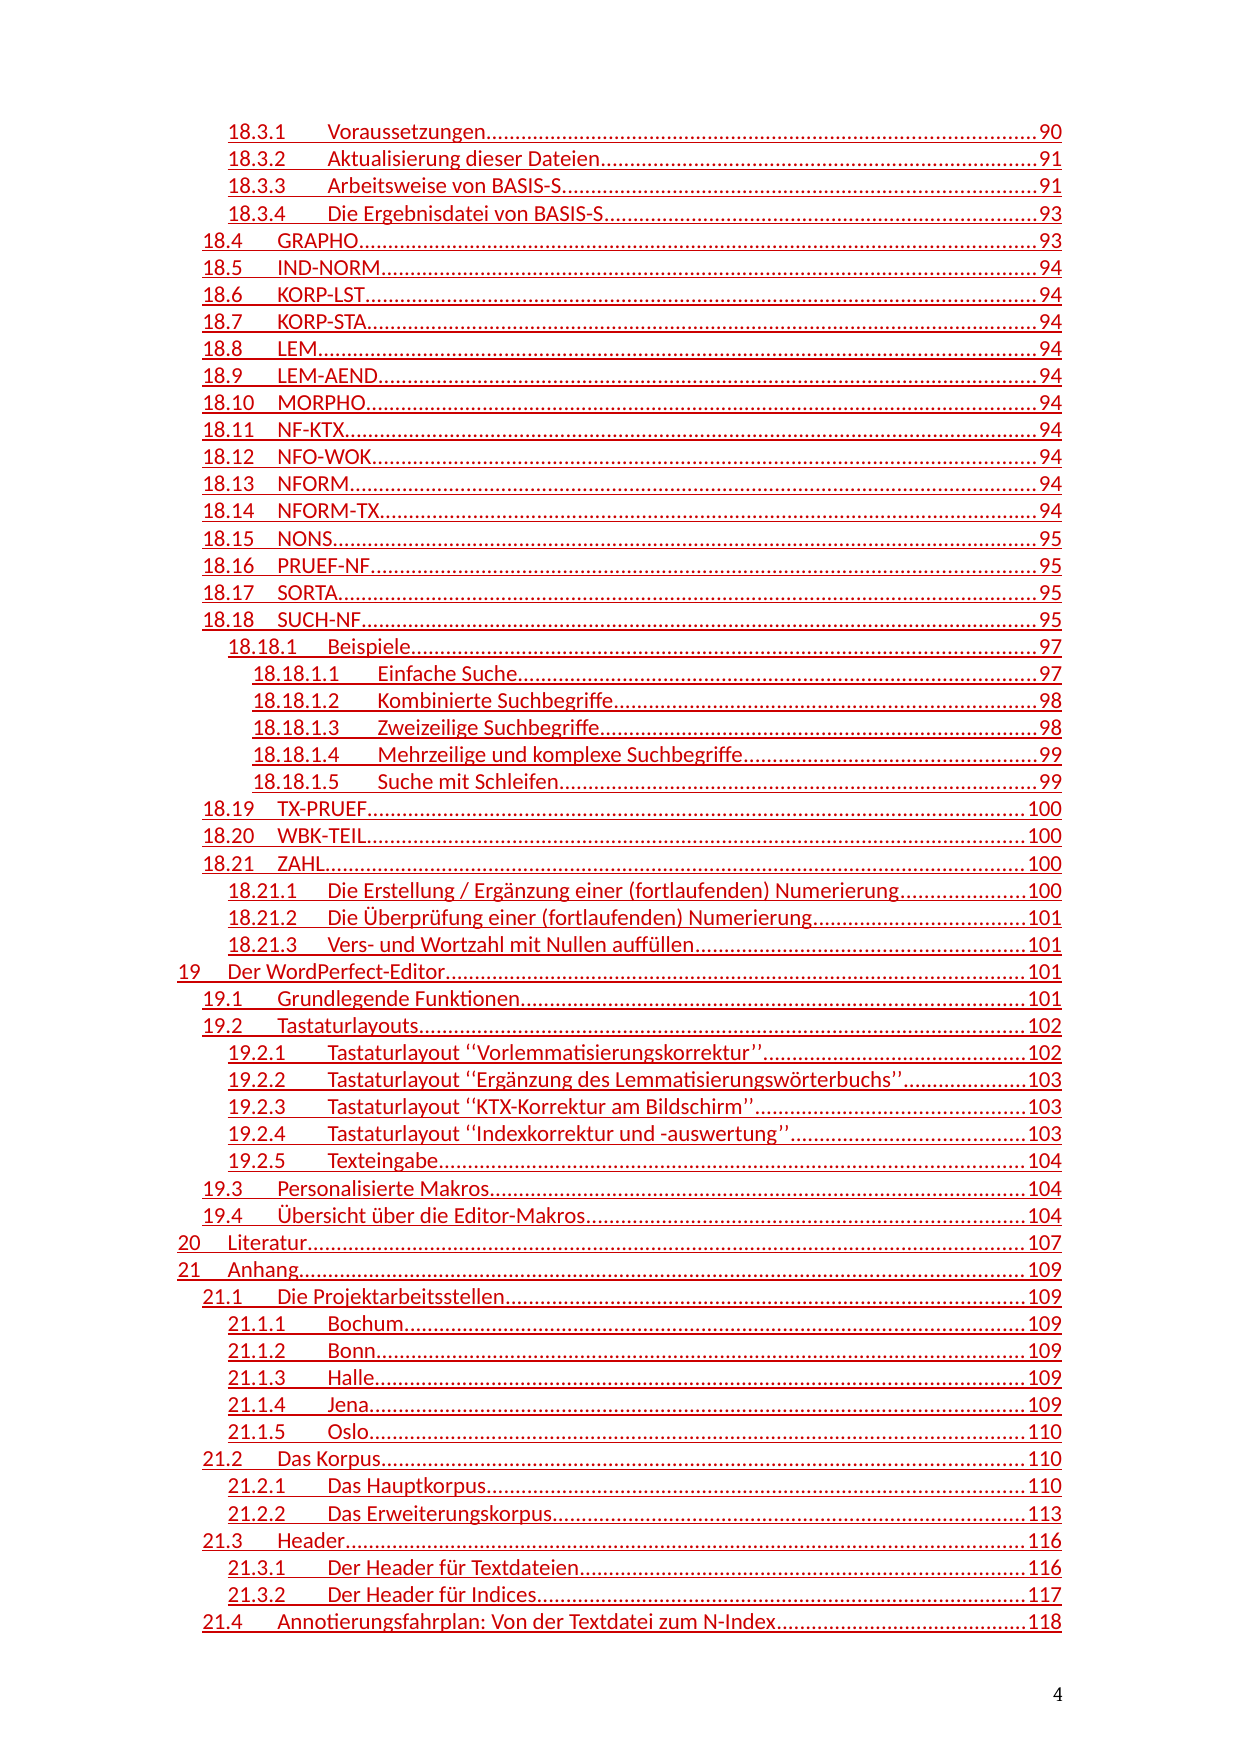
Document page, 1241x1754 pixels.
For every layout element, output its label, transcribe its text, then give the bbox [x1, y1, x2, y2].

text 19.1 Grundlegende Funktionen 101 [202, 985, 1063, 1012]
text 18.18.1.4 Mehrzeilige und komplexe Suchbegriffe 99 [252, 741, 1063, 768]
text 19 Der WordPerfect-Editor 101 [177, 958, 1063, 985]
text 18.18.1.2 Kombinierte Suchbegriffe 98 [252, 687, 1063, 714]
text 21.3.2 Der Header für Indices 117 [227, 1581, 1063, 1608]
text 21.3 Header 116 [202, 1526, 1063, 1553]
text 18.18.1.3 Zweizeilige Suchbegriffe 98 [252, 714, 1063, 741]
text 19.2.3 Tastaturlayout ‘‘KTX-Korrektur am Bildschirm’’ 103 [227, 1093, 1063, 1120]
text 19.3 Personalisierte Makros 104 [202, 1174, 1063, 1201]
text 18.6 KORP-LST 94 [202, 281, 1063, 308]
text 21.4 Annotierungsfahrplan: Von der Textdatei zum N-Index 118 [202, 1608, 1063, 1635]
text 18.14 NFORM-TX 94 [202, 497, 1063, 524]
text 21.3.1 Der Header für Textdateien 116 [227, 1553, 1063, 1581]
text 21.1.3 Halle 109 [227, 1364, 1063, 1391]
text 18.18.1 Beispiele 97 [227, 633, 1063, 660]
text 18.12 NFO-WOK 94 [202, 443, 1063, 470]
text 21.1.5 Oslo 110 [227, 1418, 1063, 1445]
text 18.16 PRUEF-NF 95 [202, 551, 1063, 578]
text 19.2.5 Texteingabe 104 [227, 1147, 1063, 1174]
text 21.1 Die Projektarbeitsstellen 109 [202, 1283, 1063, 1310]
text 19.2.1 Tastaturlayout ‘‘Vorlemmatisierungskorrektur’’ 102 [227, 1039, 1063, 1066]
text 18.11 NF-KTX 94 [202, 416, 1063, 443]
text 18.18.1.1 Einfache Suche 97 [252, 660, 1063, 687]
text 21.2 Das Korpus 110 [202, 1445, 1063, 1472]
text 18.19 TX-PRUEF 100 [202, 795, 1063, 822]
text 18.4 GRAPHO 93 [202, 226, 1063, 253]
text 18.8 LEM 94 [202, 335, 1063, 362]
text 18.3.1 Voraussetzungen 90 [227, 118, 1063, 145]
text 21.2.1 Das Hauptkorpus 110 [227, 1472, 1063, 1499]
text 18.13 NFORM 94 [202, 470, 1063, 497]
text 18.20 WBK-TEIL 100 [202, 822, 1063, 849]
text 21.1.2 Bonn 109 [227, 1337, 1063, 1364]
text 19.2 Tastaturlayouts 102 [202, 1012, 1063, 1039]
text 18.7 KORP-STA 94 [202, 308, 1063, 335]
text 21.2.2 Das Erweiterungskorpus 113 [227, 1499, 1063, 1526]
text 21.1.1 Bochum 109 [227, 1310, 1063, 1337]
text 18.21.3 Vers- und Wortzahl mit Nullen auffüllen 101 [227, 931, 1063, 958]
text 19.2.2 Tastaturlayout ‘‘Ergänzung des Lemmatisierungswörterbuchs’’ 103 [227, 1066, 1063, 1093]
text 18.18.1.5 Suche mit Schleifen 99 [252, 768, 1063, 795]
text 18.21.2 Die Überprüfung einer (fortlaufenden) Numerierung 101 [227, 903, 1063, 931]
text 18.17 SORTA 95 [202, 578, 1063, 606]
text 18.21 ZAHL 100 [202, 849, 1063, 876]
text 18.10 MORPHO 94 [202, 389, 1063, 416]
text 21 Anhang 109 [177, 1256, 1063, 1283]
text 19.4 Übersicht über die Editor-Makros 104 [202, 1201, 1063, 1228]
text 21.1.4 Jena 109 [227, 1391, 1063, 1418]
text 18.3.3 Arbeitsweise von BASIS-S 91 [227, 172, 1063, 199]
text 18.18 SUCH-NF 95 [202, 606, 1063, 633]
text 19.2.4 Tastaturlayout ‘‘Indexkorrektur und -auswertung’’ 103 [227, 1120, 1063, 1147]
text 20 Literatur 107 [177, 1228, 1063, 1256]
text 18.3.4 Die Ergebnisdatei von BASIS-S 93 [227, 199, 1063, 226]
text 18.9 LEM-AEND 94 [202, 362, 1063, 389]
text 18.15 NONS 95 [202, 524, 1063, 551]
text 18.5 IND-NORM 94 [202, 253, 1063, 281]
text 18.3.2 Aktualisierung dieser Dateien 91 [227, 145, 1063, 172]
text 18.21.1 Die Erstellung / Ergänzung einer (fortlaufenden) Numerierung 100 [227, 876, 1063, 903]
